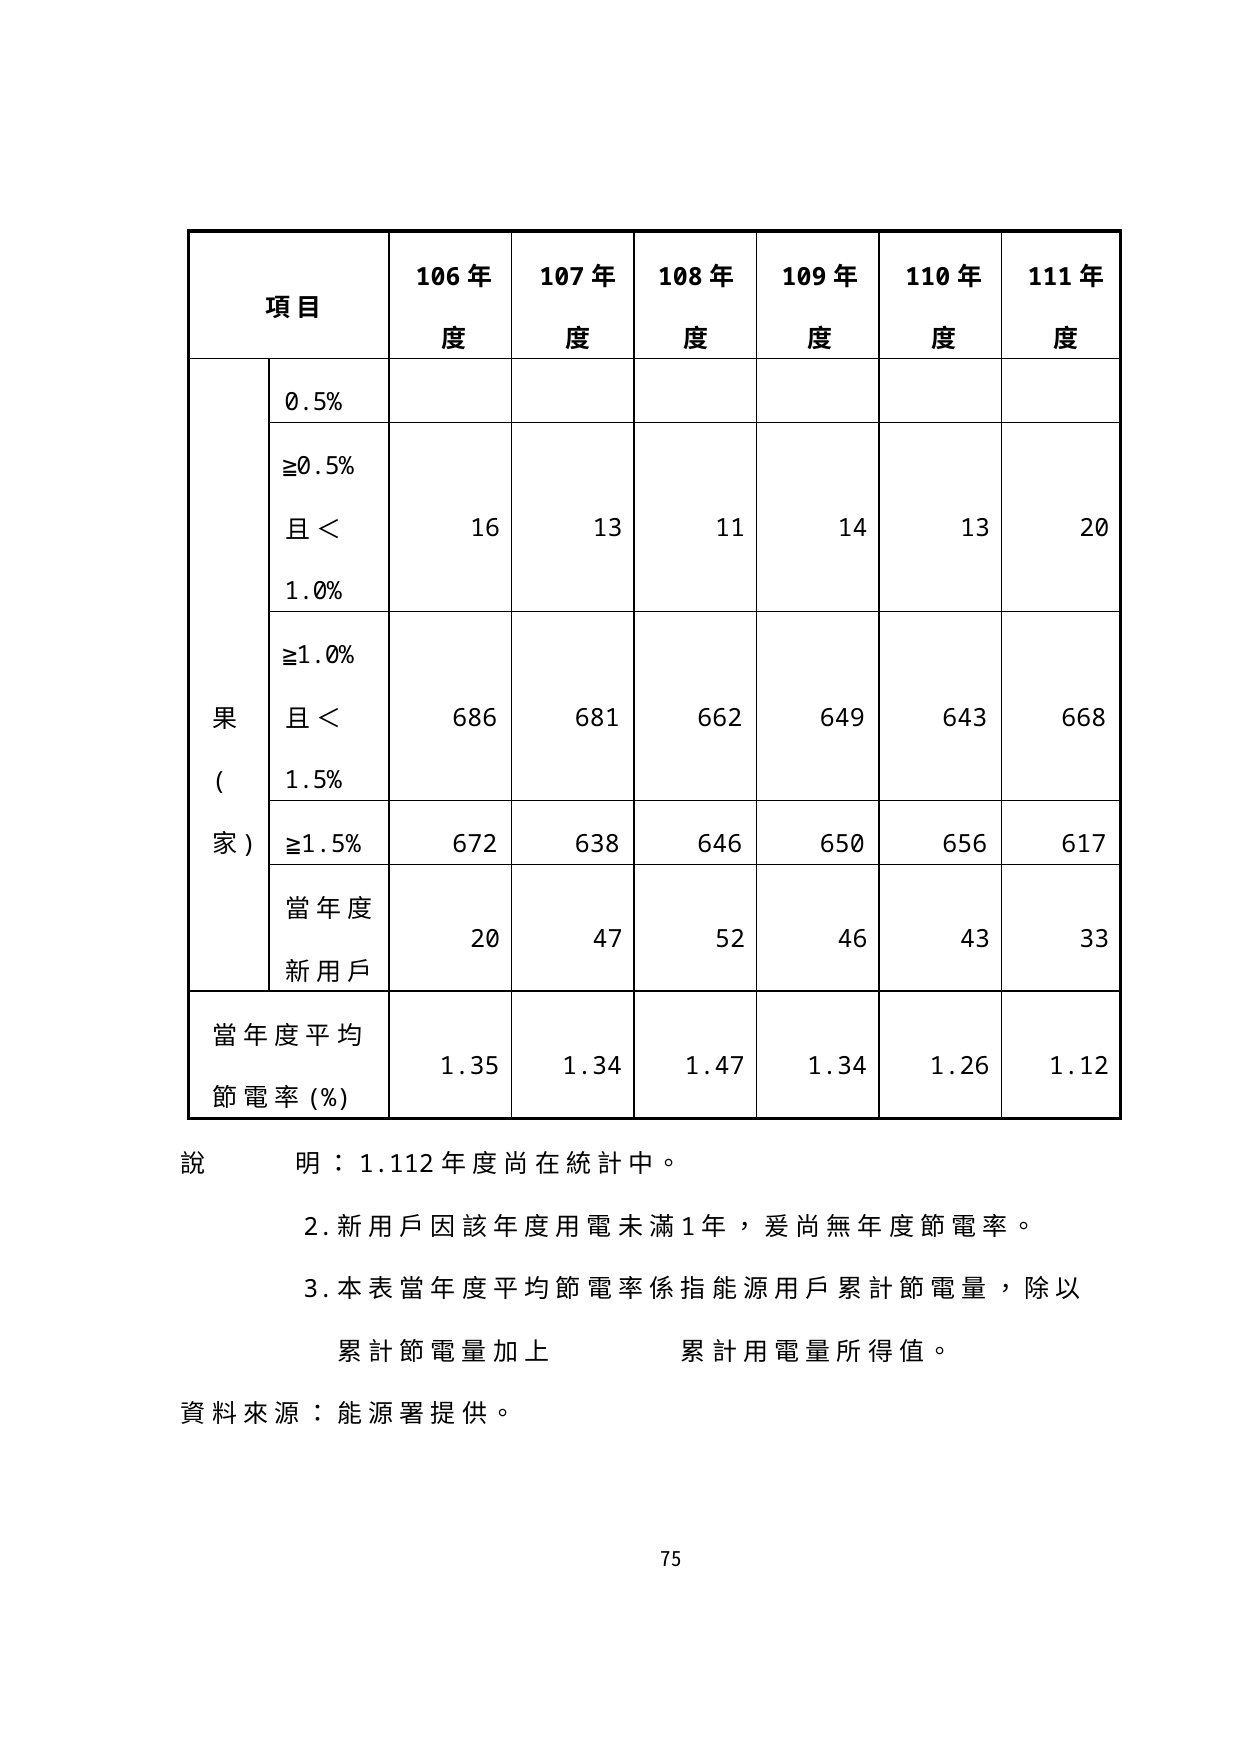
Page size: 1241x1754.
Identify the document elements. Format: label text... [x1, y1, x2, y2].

table_header 110年度 [880, 233, 1001, 357]
text 2.新用戶因該年度用電未滿1年，爰尚無年度節電率。 [300, 1182, 1063, 1245]
table_cell ≧1.5% [270, 801, 388, 864]
table_cell 638 [512, 801, 633, 864]
table_cell ≧0.5%且＜1.0% [270, 423, 388, 611]
table_cell 617 [1002, 801, 1119, 864]
table_cell 681 [512, 612, 633, 799]
text 資料來源：能源署提供。 [177, 1370, 1063, 1432]
table_cell 1.34 [512, 992, 633, 1117]
table_cell 14 [757, 423, 878, 611]
table_cell [880, 359, 1001, 421]
table_cell [635, 359, 756, 421]
table_header 108年度 [635, 233, 756, 357]
table_cell 46 [757, 865, 878, 990]
table_cell 1.47 [635, 992, 756, 1117]
table_header 106年度 [390, 233, 511, 357]
table_cell 16 [390, 423, 511, 611]
table_cell 686 [390, 612, 511, 799]
table_header 107年度 [512, 233, 633, 357]
table_header 111年度 [1002, 233, 1119, 357]
table_cell 1.26 [880, 992, 1001, 1117]
table_cell 1.12 [1002, 992, 1119, 1117]
table_cell ≧1.0%且＜1.5% [270, 612, 388, 799]
table_cell 1.34 [757, 992, 878, 1117]
table_cell 52 [635, 865, 756, 990]
table_cell 668 [1002, 612, 1119, 799]
table_cell 643 [880, 612, 1001, 799]
table_cell 11 [635, 423, 756, 611]
table_cell 646 [635, 801, 756, 864]
text 3.本表當年度平均節電率係指能源用戶累計節電量，除以累計節電量加上 累計用電量所得值。 [300, 1245, 1107, 1370]
table_cell [1002, 359, 1119, 421]
table_header 項目 [190, 233, 388, 357]
table_cell 1.35 [390, 992, 511, 1117]
table_cell 20 [1002, 423, 1119, 611]
table_cell [390, 359, 511, 421]
table_cell 果(家) [190, 359, 268, 990]
table_cell 650 [757, 801, 878, 864]
table_cell 0.5% [270, 359, 388, 421]
table_cell 672 [390, 801, 511, 864]
table_cell 656 [880, 801, 1001, 864]
table_cell [757, 359, 878, 421]
table_cell 當年度平均節電率(%) [190, 992, 388, 1117]
table_cell 43 [880, 865, 1001, 990]
table_cell 662 [635, 612, 756, 799]
table_cell 13 [512, 423, 633, 611]
table_header 109年度 [757, 233, 878, 357]
table_cell 47 [512, 865, 633, 990]
table_cell 20 [390, 865, 511, 990]
text 說 明：1.112年度尚在統計中。 [177, 1120, 1063, 1182]
table_cell [512, 359, 633, 421]
table_cell 33 [1002, 865, 1119, 990]
table_cell 當年度新用戶 [270, 865, 388, 990]
table_cell 13 [880, 423, 1001, 611]
table_cell 649 [757, 612, 878, 799]
